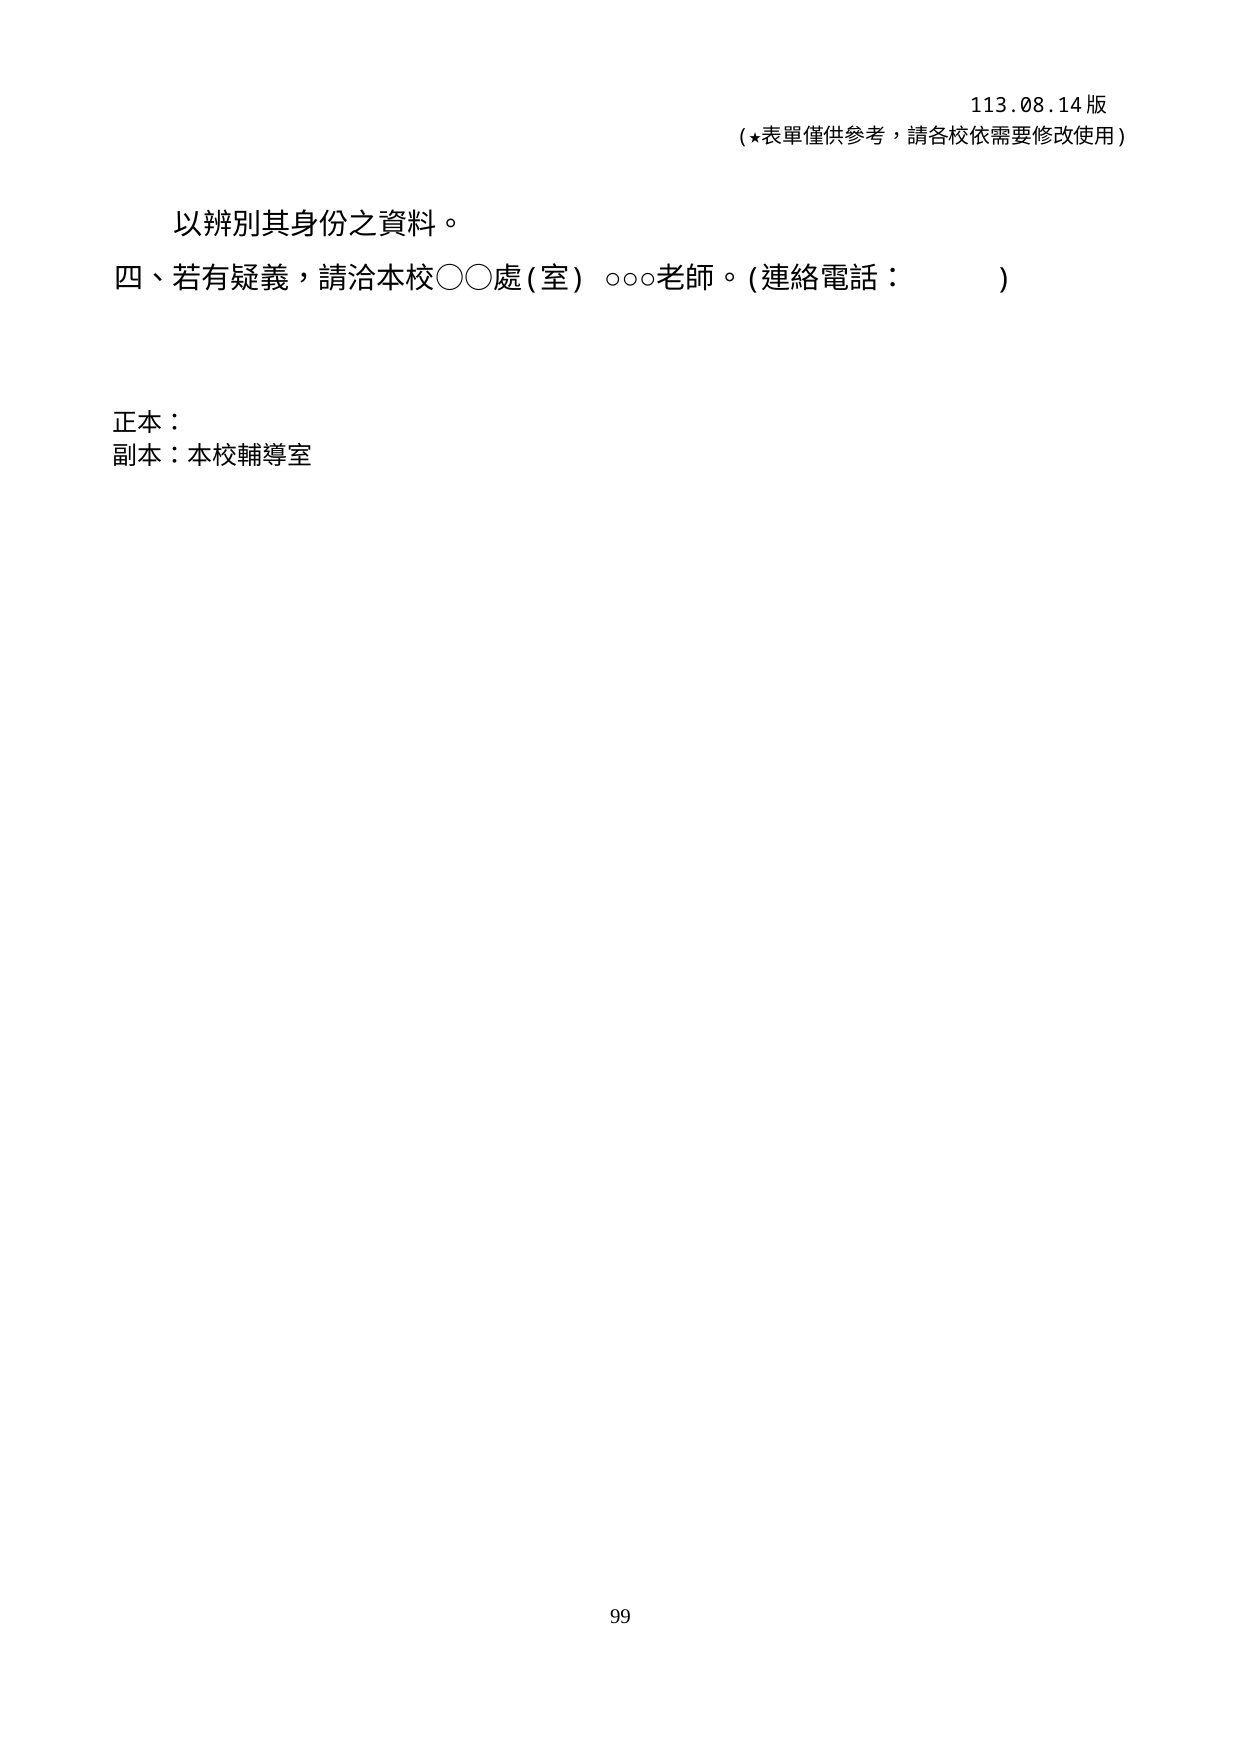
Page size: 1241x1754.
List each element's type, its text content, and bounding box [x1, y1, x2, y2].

text 四、若有疑義，請洽本校○○處(室) ○○○老師。(連絡電話： ) [114, 255, 1128, 297]
text 正本： [112, 403, 1128, 439]
text 以辨別其身份之資料。 [114, 180, 1128, 242]
text 副本：本校輔導室 [112, 439, 1128, 470]
